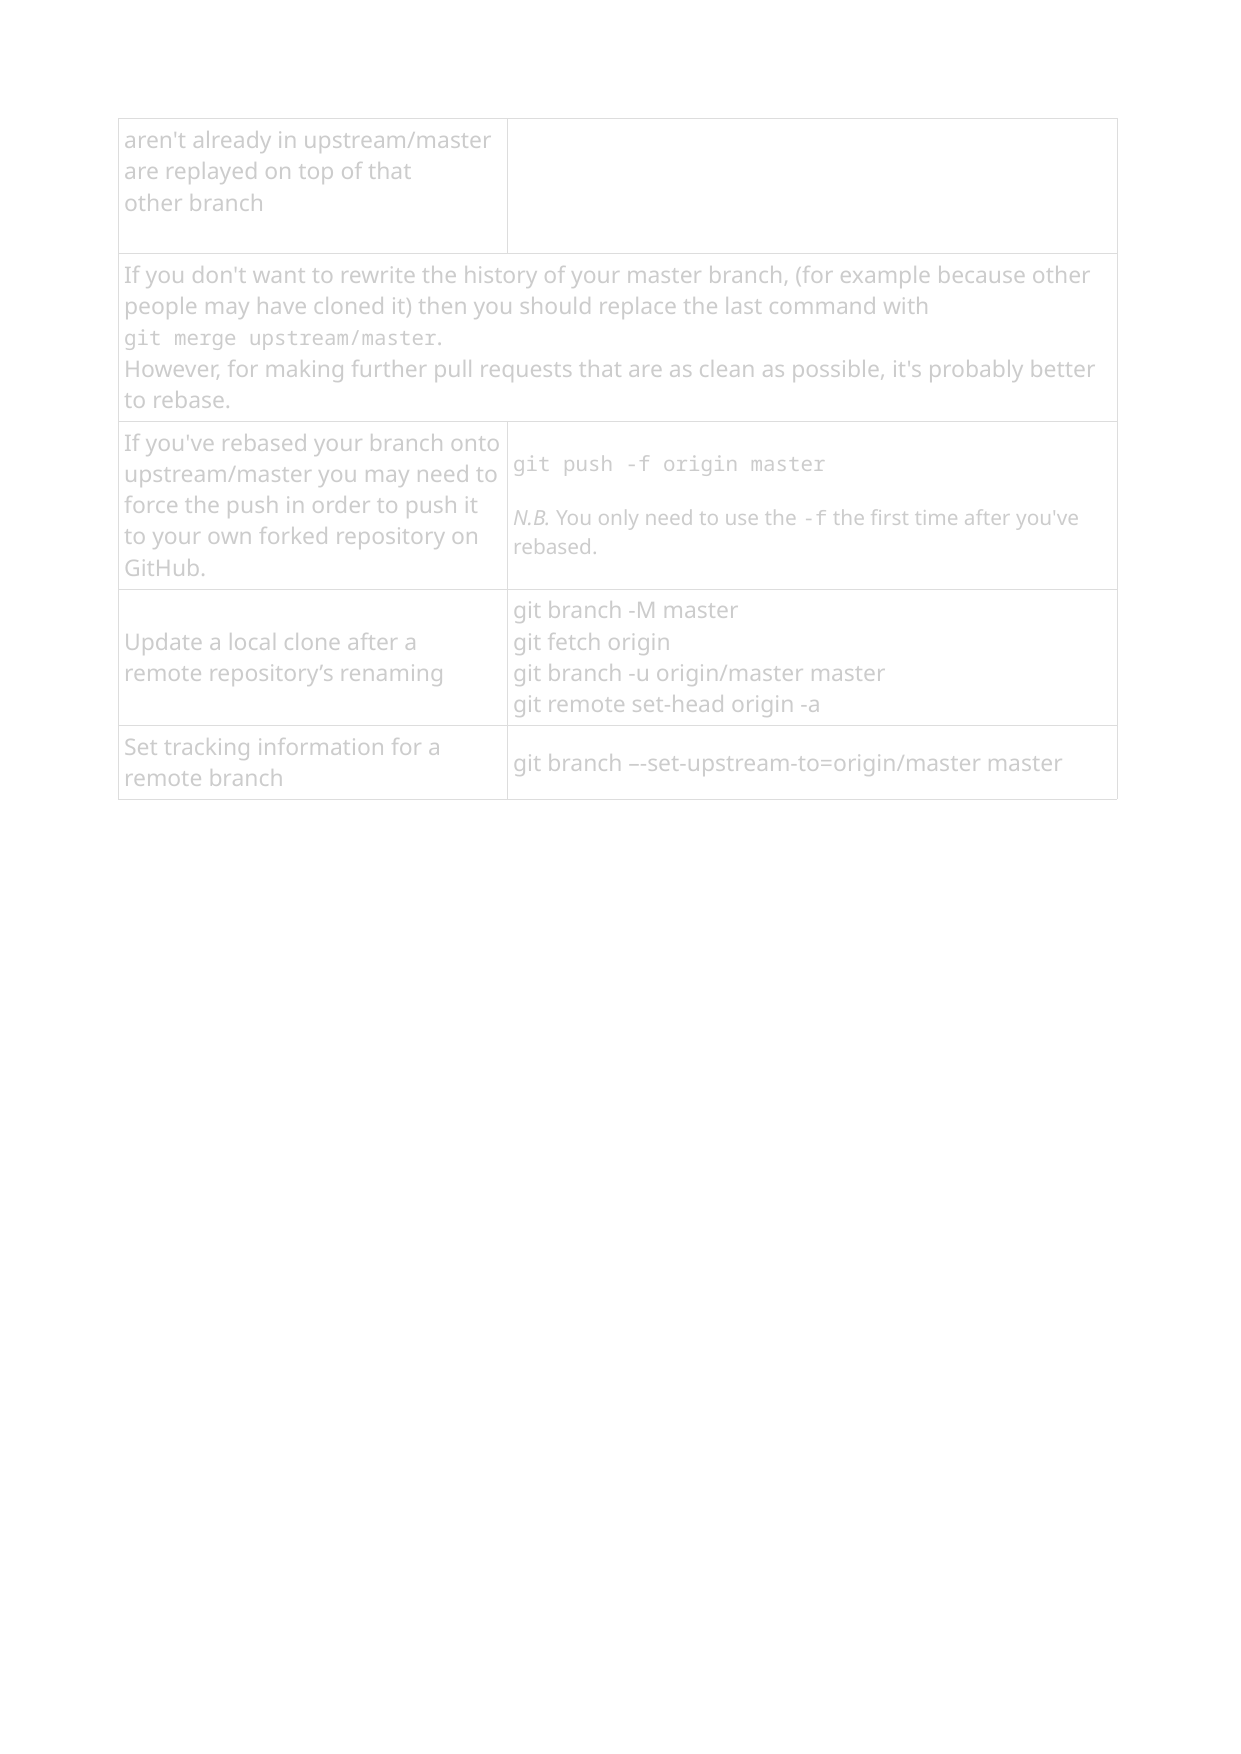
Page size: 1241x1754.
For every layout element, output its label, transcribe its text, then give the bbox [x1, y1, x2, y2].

table_cell git branch -M master git fetch origin git branch -u origin/master master git remote set-head origin -a [508, 590, 1117, 725]
table_cell [508, 119, 1117, 253]
table_cell If you don't want to rewrite the history of your master branch, (for example because other people may have cloned it) then you should replace the last command with git merge upstream/master. However, for making further pull requests that are as clean as possible, it's probably better to rebase. [119, 254, 1117, 421]
table_cell git push -f origin master N.B. You only need to use the -f the first time after you've rebased. [508, 422, 1117, 588]
table_cell Update a local clone after a remote repository’s renaming [119, 590, 507, 725]
table_cell Set tracking information for a remote branch [119, 726, 507, 799]
table_cell aren't already in upstream/master are replayed on top of that other branch [119, 119, 507, 253]
table_cell If you've rebased your branch onto upstream/master you may need to force the push in order to push it to your own forked repository on GitHub. [119, 422, 507, 588]
table_cell git branch –-set-upstream-to=origin/master master [508, 726, 1117, 799]
